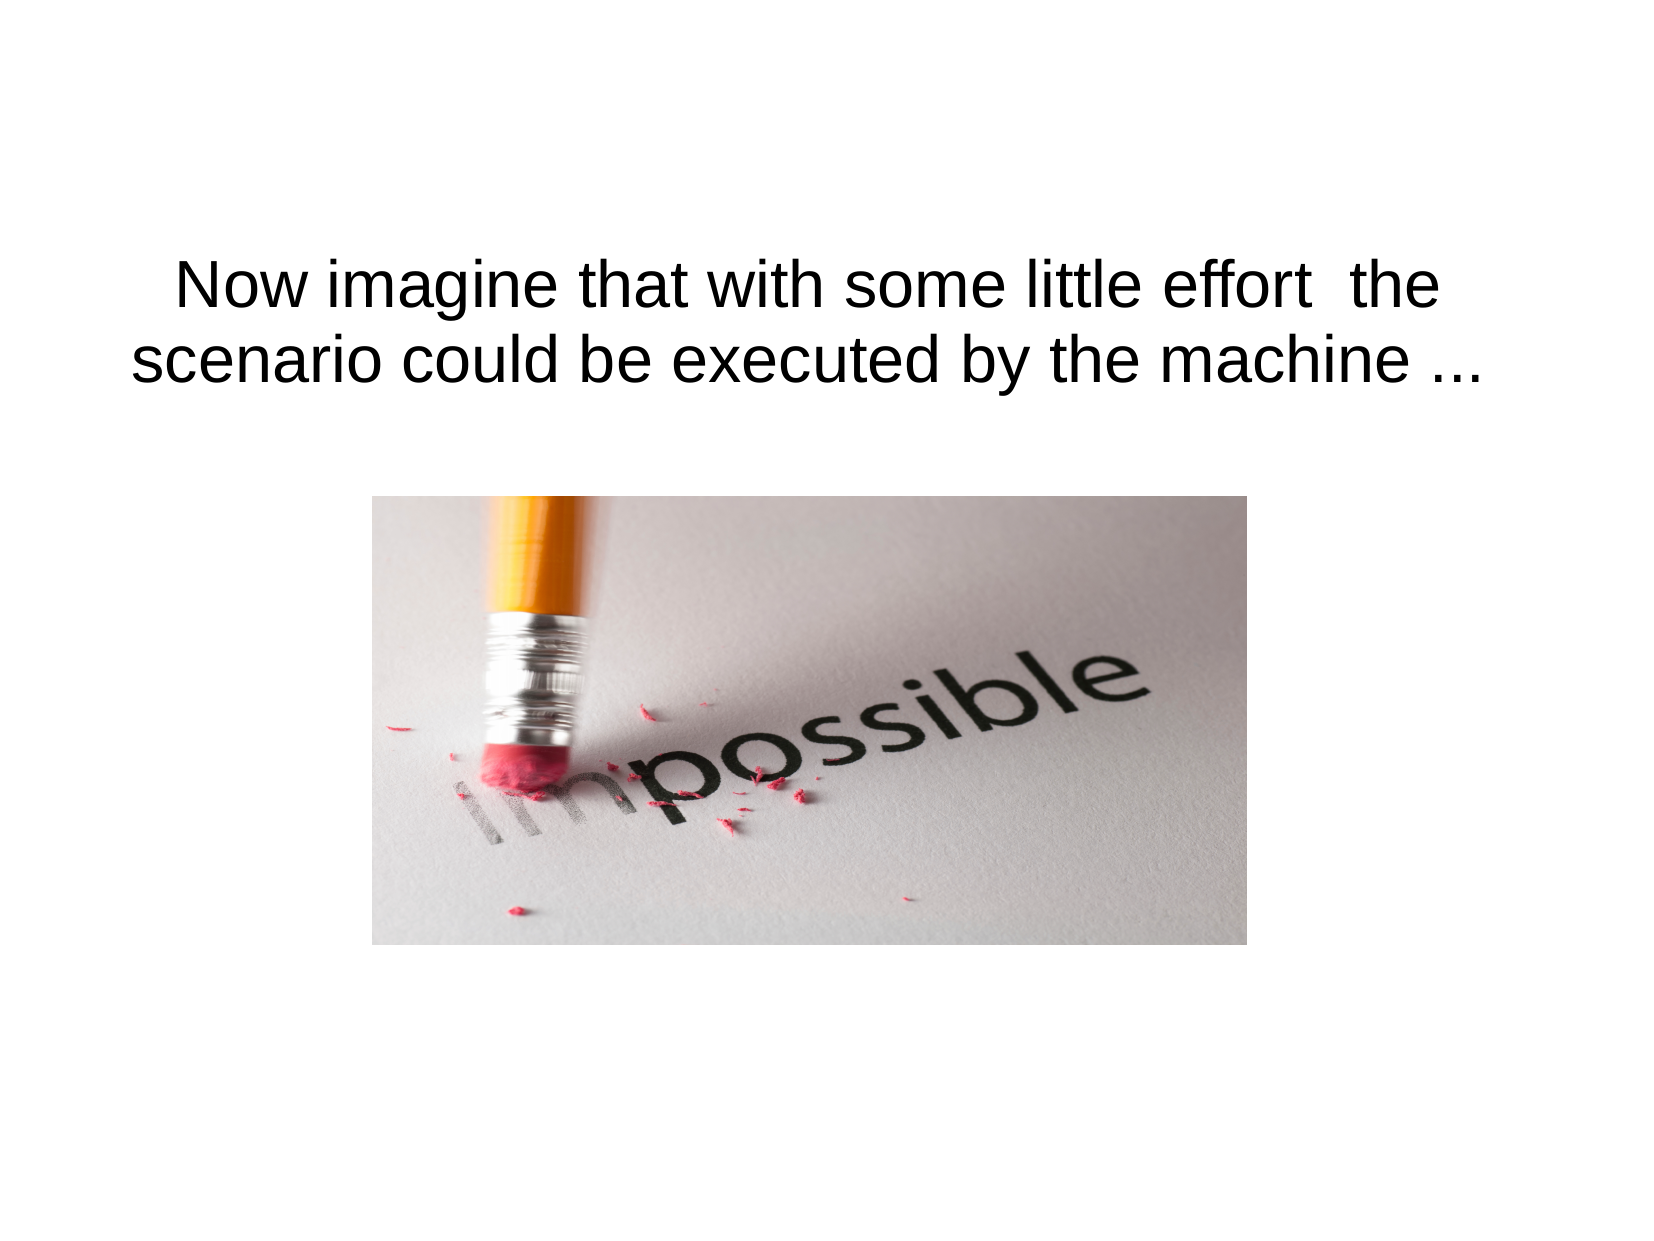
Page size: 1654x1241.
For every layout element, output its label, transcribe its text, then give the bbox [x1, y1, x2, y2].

subtitle Now imagine that with some little effort the scenario could be executed by the machine ... [59, 112, 1559, 532]
picture [372, 496, 1247, 945]
